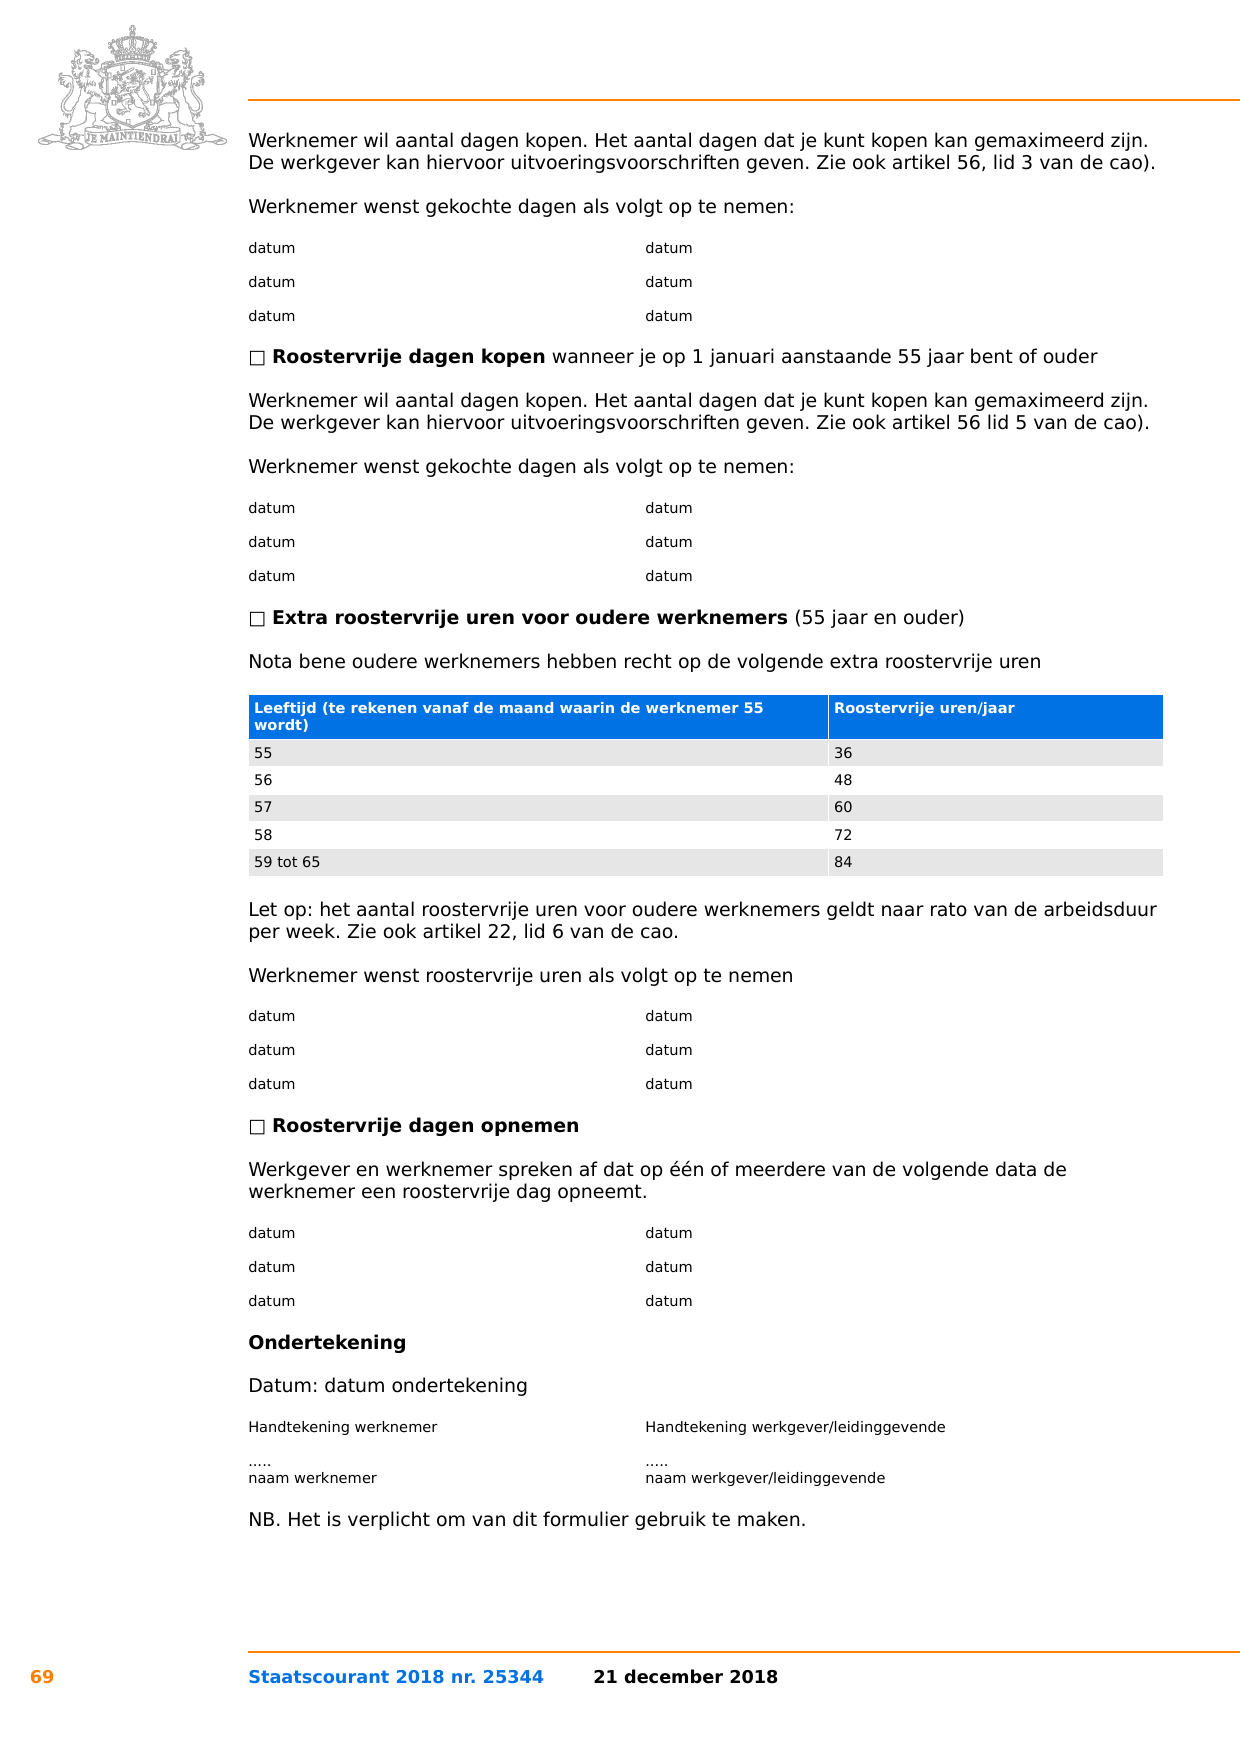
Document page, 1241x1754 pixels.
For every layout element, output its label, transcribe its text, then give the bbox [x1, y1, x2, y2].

table_cell datum [248, 308, 639, 324]
table_cell [639, 551, 1163, 568]
table_header Leeftijd (te rekenen vanaf de maand waarin de werknemer 55 wordt) [249, 695, 828, 739]
table_cell [248, 291, 639, 307]
table_cell naam werknemer [248, 1470, 639, 1487]
table_cell [248, 1436, 639, 1453]
table_cell [248, 1242, 639, 1259]
table_cell 56 [249, 767, 828, 793]
table_header datum [639, 500, 1163, 517]
text Werknemer wil aantal dagen kopen. Het aantal dagen dat je kunt kopen kan gemaximeerd zijn. De werkgever kan hiervoor uitvoeringsvoorschriften geven. Zie ook artikel 56, lid 3 van de cao). [248, 130, 1163, 174]
table_header datum [248, 1225, 639, 1242]
table_header Handtekening werkgever/leidinggevende [639, 1419, 1163, 1436]
text Werknemer wenst roostervrije uren als volgt op te nemen [248, 964, 1163, 986]
table_cell [248, 1059, 639, 1076]
text □ Roostervrije dagen kopen wanneer je op 1 januari aanstaande 55 jaar bent of ouder [248, 346, 1163, 368]
picture [38, 25, 227, 150]
table_cell [248, 1025, 639, 1042]
table_cell [248, 551, 639, 568]
table_cell datum [639, 274, 1163, 291]
table_cell 55 [249, 740, 828, 766]
table_cell datum [639, 1042, 1163, 1059]
text NB. Het is verplicht om van dit formulier gebruik te maken. [248, 1509, 1163, 1531]
table_cell datum [248, 1293, 639, 1310]
table_header datum [248, 240, 639, 257]
text Let op: het aantal roostervrije uren voor oudere werknemers geldt naar rato van de arbeidsduur per week. Zie ook artikel 22, lid 6 van de cao. [248, 899, 1163, 943]
table_cell 58 [249, 822, 828, 848]
table_cell 36 [829, 740, 1163, 766]
table_cell naam werkgever/leidinggevende [639, 1470, 1163, 1487]
table_cell ..... [248, 1453, 639, 1470]
table_cell 60 [829, 795, 1163, 821]
table_cell datum [248, 274, 639, 291]
table_cell datum [639, 534, 1163, 551]
text Werkgever en werknemer spreken af dat op één of meerdere van de volgende data de werknemer een roostervrije dag opneemt. [248, 1159, 1163, 1203]
text Datum: datum ondertekening [248, 1375, 1163, 1397]
text Werknemer wenst gekochte dagen als volgt op te nemen: [248, 196, 1163, 218]
table_cell [639, 1059, 1163, 1076]
table_cell datum [248, 568, 639, 585]
table_cell [639, 1242, 1163, 1259]
table_cell [639, 1436, 1163, 1453]
table_cell [639, 517, 1163, 534]
table_cell datum [639, 308, 1163, 324]
table_header datum [639, 1008, 1163, 1025]
table_cell datum [639, 1076, 1163, 1093]
table_cell datum [248, 1259, 639, 1276]
table_cell datum [248, 534, 639, 551]
table_cell [639, 1025, 1163, 1042]
table_cell datum [248, 1076, 639, 1093]
table_header datum [639, 240, 1163, 257]
text Werknemer wenst gekochte dagen als volgt op te nemen: [248, 456, 1163, 478]
table_cell [639, 257, 1163, 273]
table_cell 84 [829, 849, 1163, 876]
table_cell 72 [829, 822, 1163, 848]
table_cell [639, 1276, 1163, 1293]
text Werknemer wil aantal dagen kopen. Het aantal dagen dat je kunt kopen kan gemaximeerd zijn. De werkgever kan hiervoor uitvoeringsvoorschriften geven. Zie ook artikel 56 lid 5 van de cao). [248, 390, 1163, 434]
table_cell 57 [249, 795, 828, 821]
text Nota bene oudere werknemers hebben recht op de volgende extra roostervrije uren [248, 651, 1163, 672]
text Ondertekening [248, 1332, 1163, 1353]
table_header datum [248, 500, 639, 517]
table_cell 59 tot 65 [249, 849, 828, 876]
table_cell datum [639, 1293, 1163, 1310]
table_cell [639, 291, 1163, 307]
table_header Handtekening werknemer [248, 1419, 639, 1436]
table_cell datum [639, 1259, 1163, 1276]
table_cell 48 [829, 767, 1163, 793]
table_cell datum [639, 568, 1163, 585]
text □ Extra roostervrije uren voor oudere werknemers (55 jaar en ouder) [248, 607, 1163, 629]
table_cell ..... [639, 1453, 1163, 1470]
text □ Roostervrije dagen opnemen [248, 1115, 1163, 1137]
table_cell [248, 257, 639, 273]
table_cell [248, 1276, 639, 1293]
table_header Roostervrije uren/jaar [829, 695, 1163, 739]
table_cell datum [248, 1042, 639, 1059]
table_cell [248, 517, 639, 534]
table_header datum [248, 1008, 639, 1025]
table_header datum [639, 1225, 1163, 1242]
